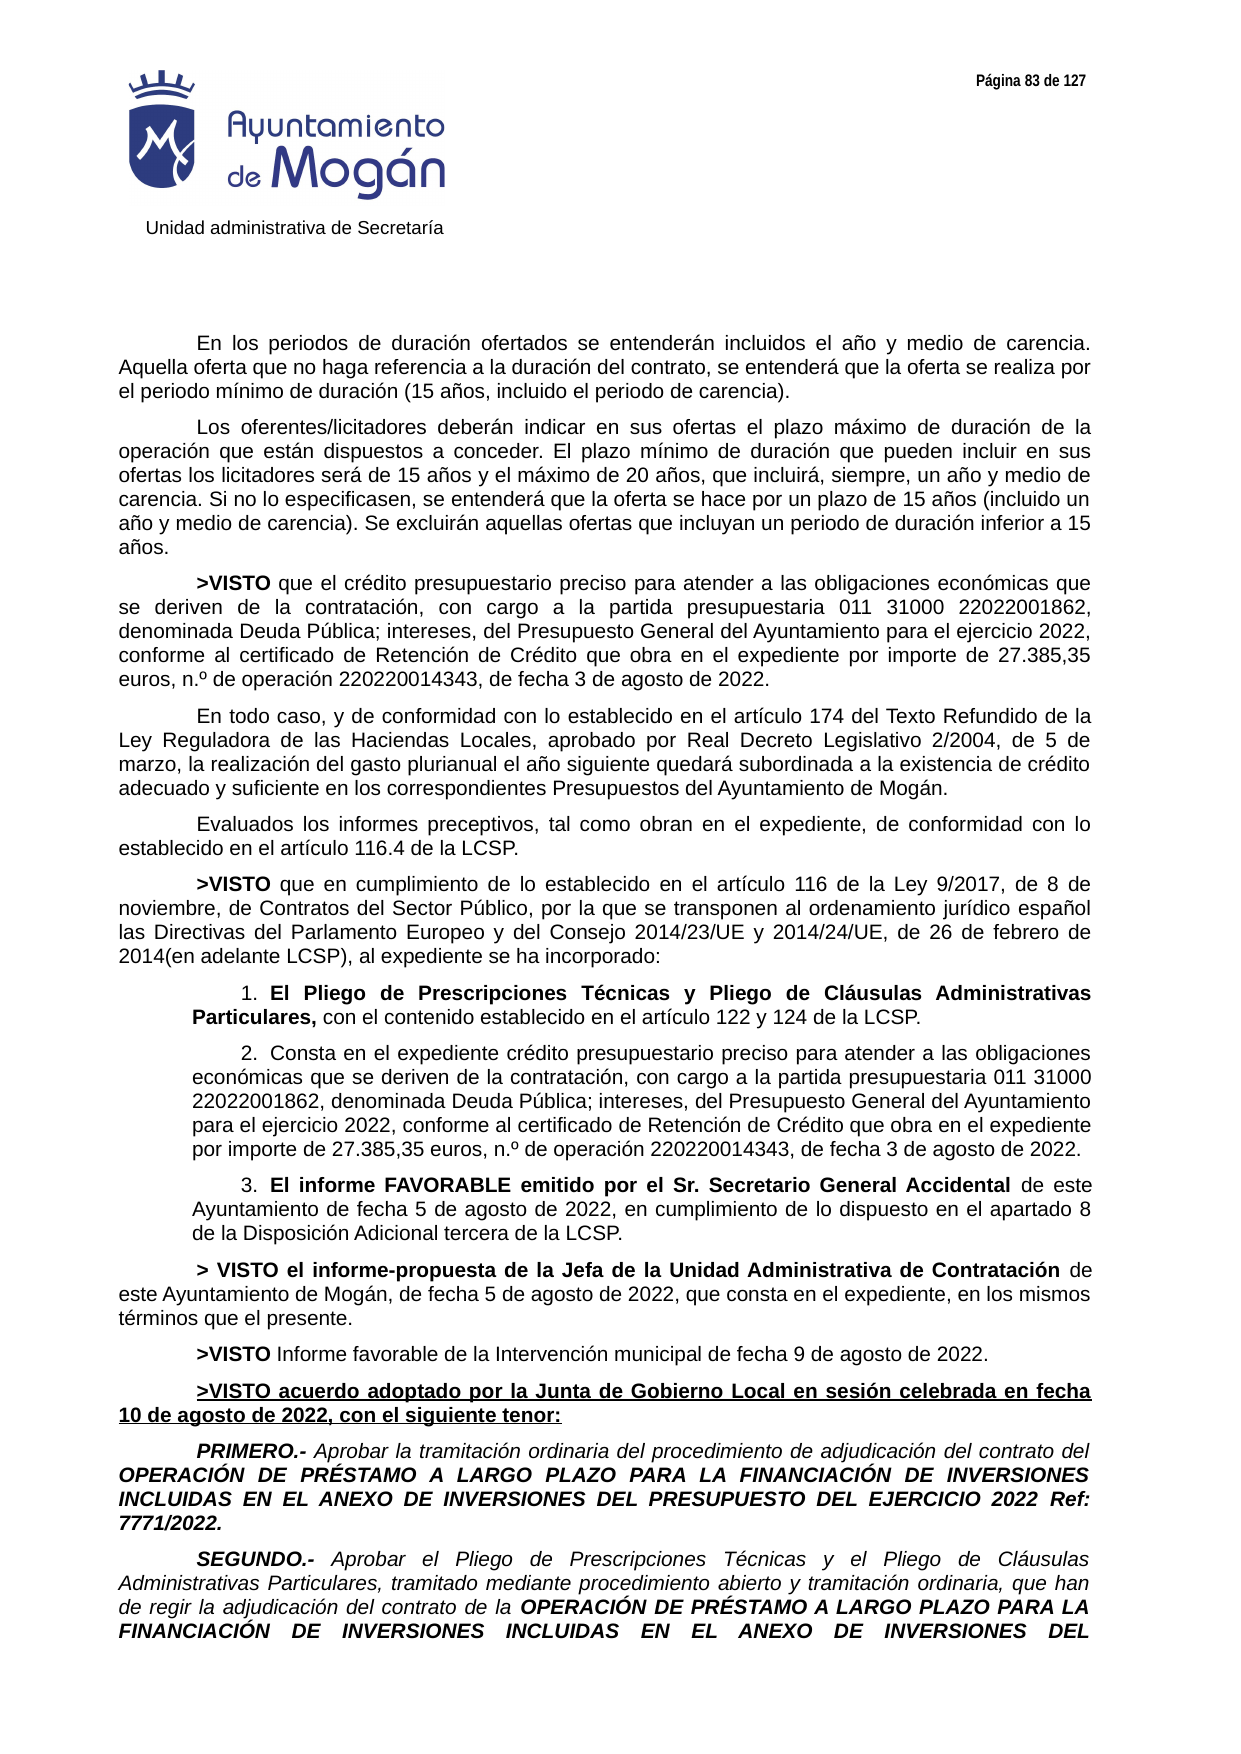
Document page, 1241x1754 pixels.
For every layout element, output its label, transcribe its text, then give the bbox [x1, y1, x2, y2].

picture [128, 70, 445, 206]
list Consta en el expediente crédito presupuestario preciso para atender a las obligaciones económicas que se deriven de la contratación, con cargo a la partida presupuestaria 011 31000 22022001862, denominada Deuda Pública; intereses, del Presupuesto General del Ayuntamiento para el ejercicio 2022, conforme al certificado de Retención de Crédito que obra en el expediente por importe de 27.385,35 euros, n.º de operación 220220014343, de fecha 3 de agosto de 2022. [162, 1041, 1092, 1161]
list El informe FAVORABLE emitido por el Sr. Secretario General Accidental de este Ayuntamiento de fecha 5 de agosto de 2022, en cumplimiento de lo dispuesto en el apartado 8 de la Disposición Adicional tercera de la LCSP. [162, 1173, 1092, 1245]
text >VISTO que en cumplimiento de lo establecido en el artículo 116 de la Ley 9/2017, de 8 de noviembre, de Contratos del Sector Público, por la que se transponen al ordenamiento jurídico español las Directivas del Parlamento Europeo y del Consejo 2014/23/UE y 2014/24/UE, de 26 de febrero de 2014(en adelante LCSP), al expediente se ha incorporado: [118, 872, 1092, 968]
text En todo caso, y de conformidad con lo establecido en el artículo 174 del Texto Refundido de la Ley Reguladora de las Haciendas Locales, aprobado por Real Decreto Legislativo 2/2004, de 5 de marzo, la realización del gasto plurianual el año siguiente quedará subordinada a la existencia de crédito adecuado y suficiente en los correspondientes Presupuestos del Ayuntamiento de Mogán. [118, 703, 1092, 799]
list El Pliego de Prescripciones Técnicas y Pliego de Cláusulas Administrativas Particulares, con el contenido establecido en el artículo 122 y 124 de la LCSP. [162, 981, 1092, 1028]
text Evaluados los informes preceptivos, tal como obran en el expediente, de conformidad con lo establecido en el artículo 116.4 de la LCSP. [118, 812, 1092, 860]
text En los periodos de duración ofertados se entenderán incluidos el año y medio de carencia. Aquella oferta que no haga referencia a la duración del contrato, se entenderá que la oferta se realiza por el periodo mínimo de duración (15 años, incluido el periodo de carencia). [118, 331, 1092, 402]
text >VISTO acuerdo adoptado por la Junta de Gobierno Local en sesión celebrada en fecha 10 de agosto de 2022, con el siguiente tenor: [118, 1378, 1092, 1426]
text >VISTO que el crédito presupuestario preciso para atender a las obligaciones económicas que se deriven de la contratación, con cargo a la partida presupuestaria 011 31000 22022001862, denominada Deuda Pública; intereses, del Presupuesto General del Ayuntamiento para el ejercicio 2022, conforme al certificado de Retención de Crédito que obra en el expediente por importe de 27.385,35 euros, n.º de operación 220220014343, de fecha 3 de agosto de 2022. [118, 571, 1092, 691]
text > VISTO el informe-propuesta de la Jefa de la Unidad Administrativa de Contratación de este Ayuntamiento de Mogán, de fecha 5 de agosto de 2022, que consta en el expediente, en los mismos términos que el presente. [118, 1258, 1092, 1329]
text SEGUNDO.- Aprobar el Pliego de Prescripciones Técnicas y el Pliego de Cláusulas Administrativas Particulares, tramitado mediante procedimiento abierto y tramitación ordinaria, que han de regir la adjudicación del contrato de la OPERACIÓN DE PRÉSTAMO A LARGO PLAZO PARA LA FINANCIACIÓN DE INVERSIONES INCLUIDAS EN EL ANEXO DE INVERSIONES DEL [118, 1547, 1092, 1643]
text PRIMERO.- Aprobar la tramitación ordinaria del procedimiento de adjudicación del contrato del OPERACIÓN DE PRÉSTAMO A LARGO PLAZO PARA LA FINANCIACIÓN DE INVERSIONES INCLUIDAS EN EL ANEXO DE INVERSIONES DEL PRESUPUESTO DEL EJERCICIO 2022 Ref: 7771/2022. [118, 1439, 1092, 1535]
text Los oferentes/licitadores deberán indicar en sus ofertas el plazo máximo de duración de la operación que están dispuestos a conceder. El plazo mínimo de duración que pueden incluir en sus ofertas los licitadores será de 15 años y el máximo de 20 años, que incluirá, siempre, un año y medio de carencia. Si no lo especificasen, se entenderá que la oferta se hace por un plazo de 15 años (incluido un año y medio de carencia). Se excluirán aquellas ofertas que incluyan un periodo de duración inferior a 15 años. [118, 415, 1092, 559]
text >VISTO Informe favorable de la Intervención municipal de fecha 9 de agosto de 2022. [118, 1342, 1092, 1366]
